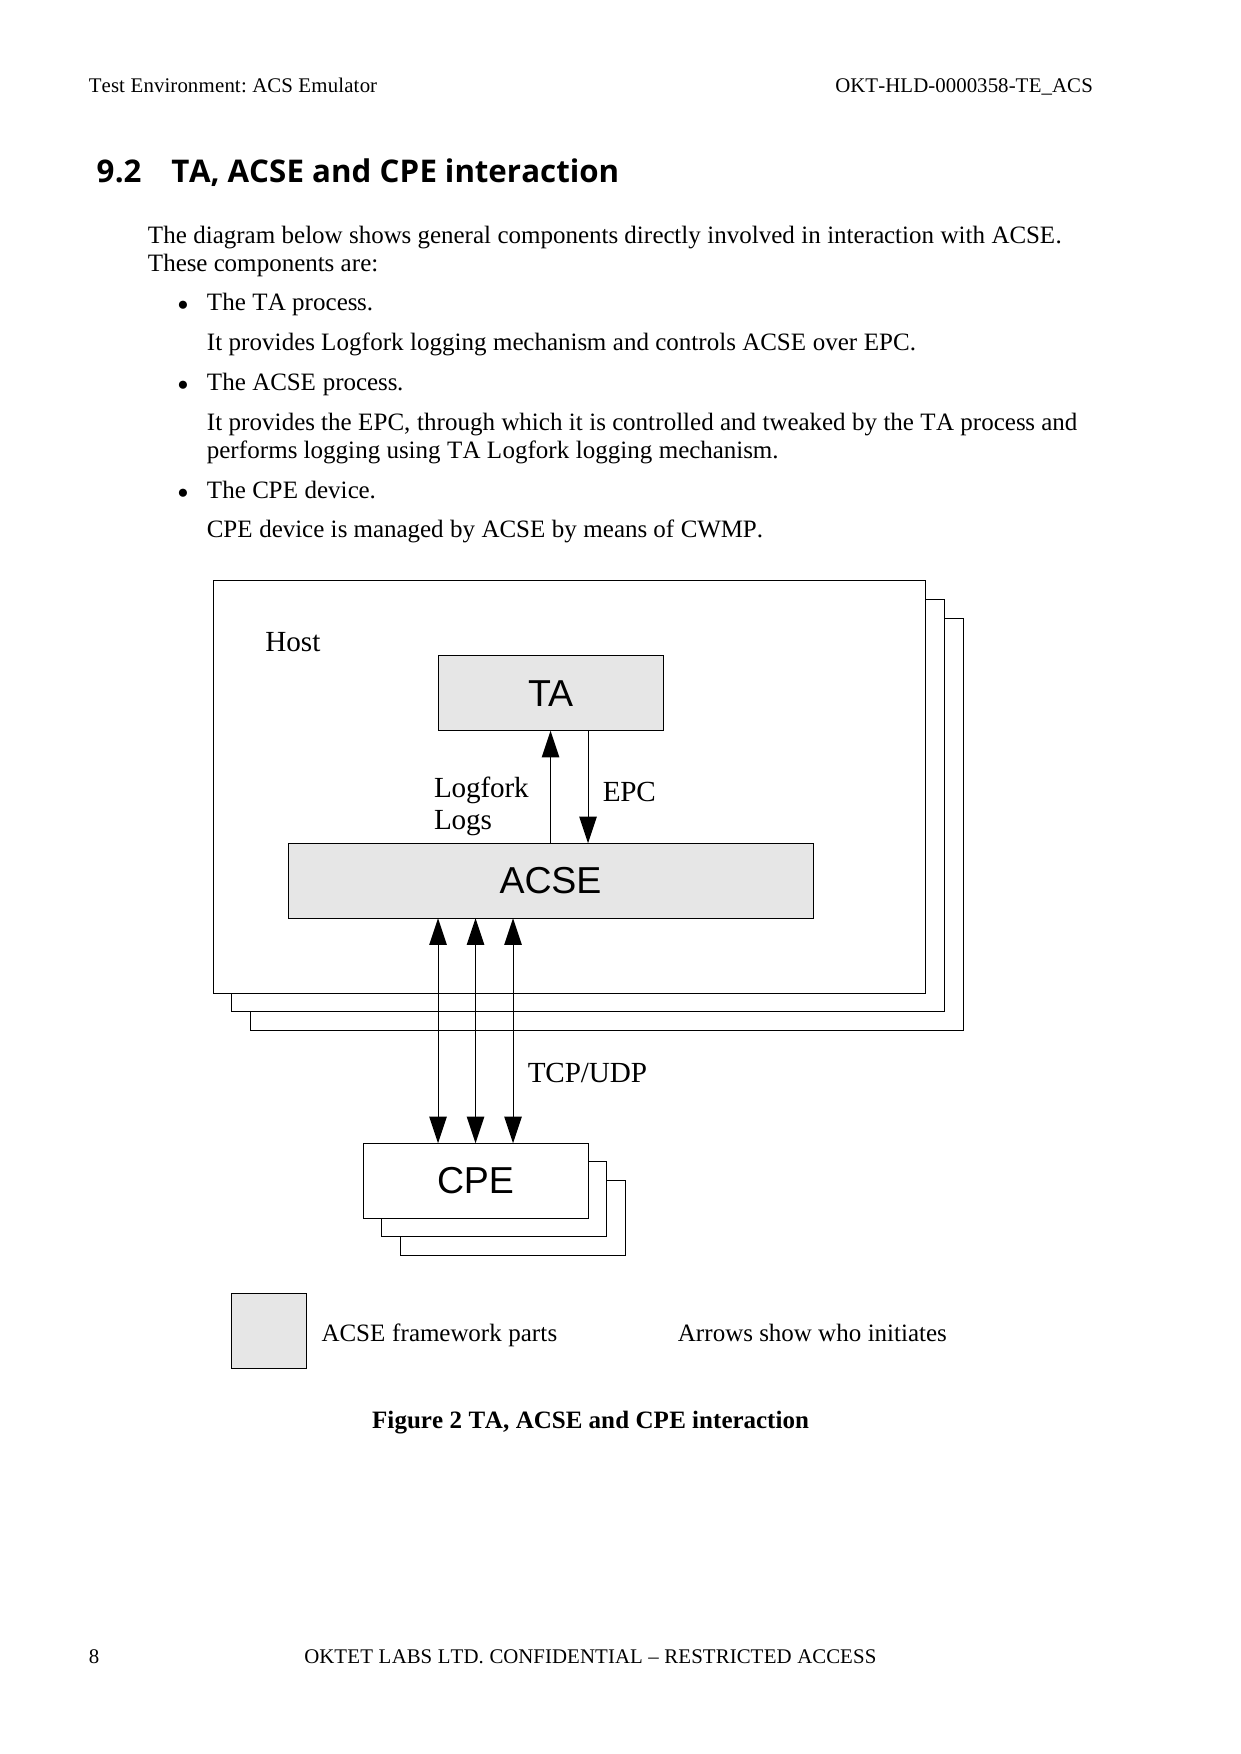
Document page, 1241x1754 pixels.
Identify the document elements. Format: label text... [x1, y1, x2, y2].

list The ACSE process. [177, 368, 1093, 396]
text Figure 2 TA, ACSE and CPE interaction [88, 1406, 1093, 1434]
list The TA process. [177, 288, 1093, 316]
subtitle TA, ACSE and CPE interaction [88, 148, 1093, 191]
list It provides the EPC, through which it is controlled and tweaked by the TA process and performs logging using TA Logfork logging mechanism. [177, 408, 1093, 464]
list The CPE device. [177, 476, 1093, 503]
list It provides Logfork logging mechanism and controls ACSE over EPC. [177, 328, 1093, 356]
text The diagram below shows general components directly involved in interaction with ACSE. These components are: [148, 221, 1093, 277]
list CPE device is managed by ACSE by means of CWMP. [177, 515, 1093, 543]
